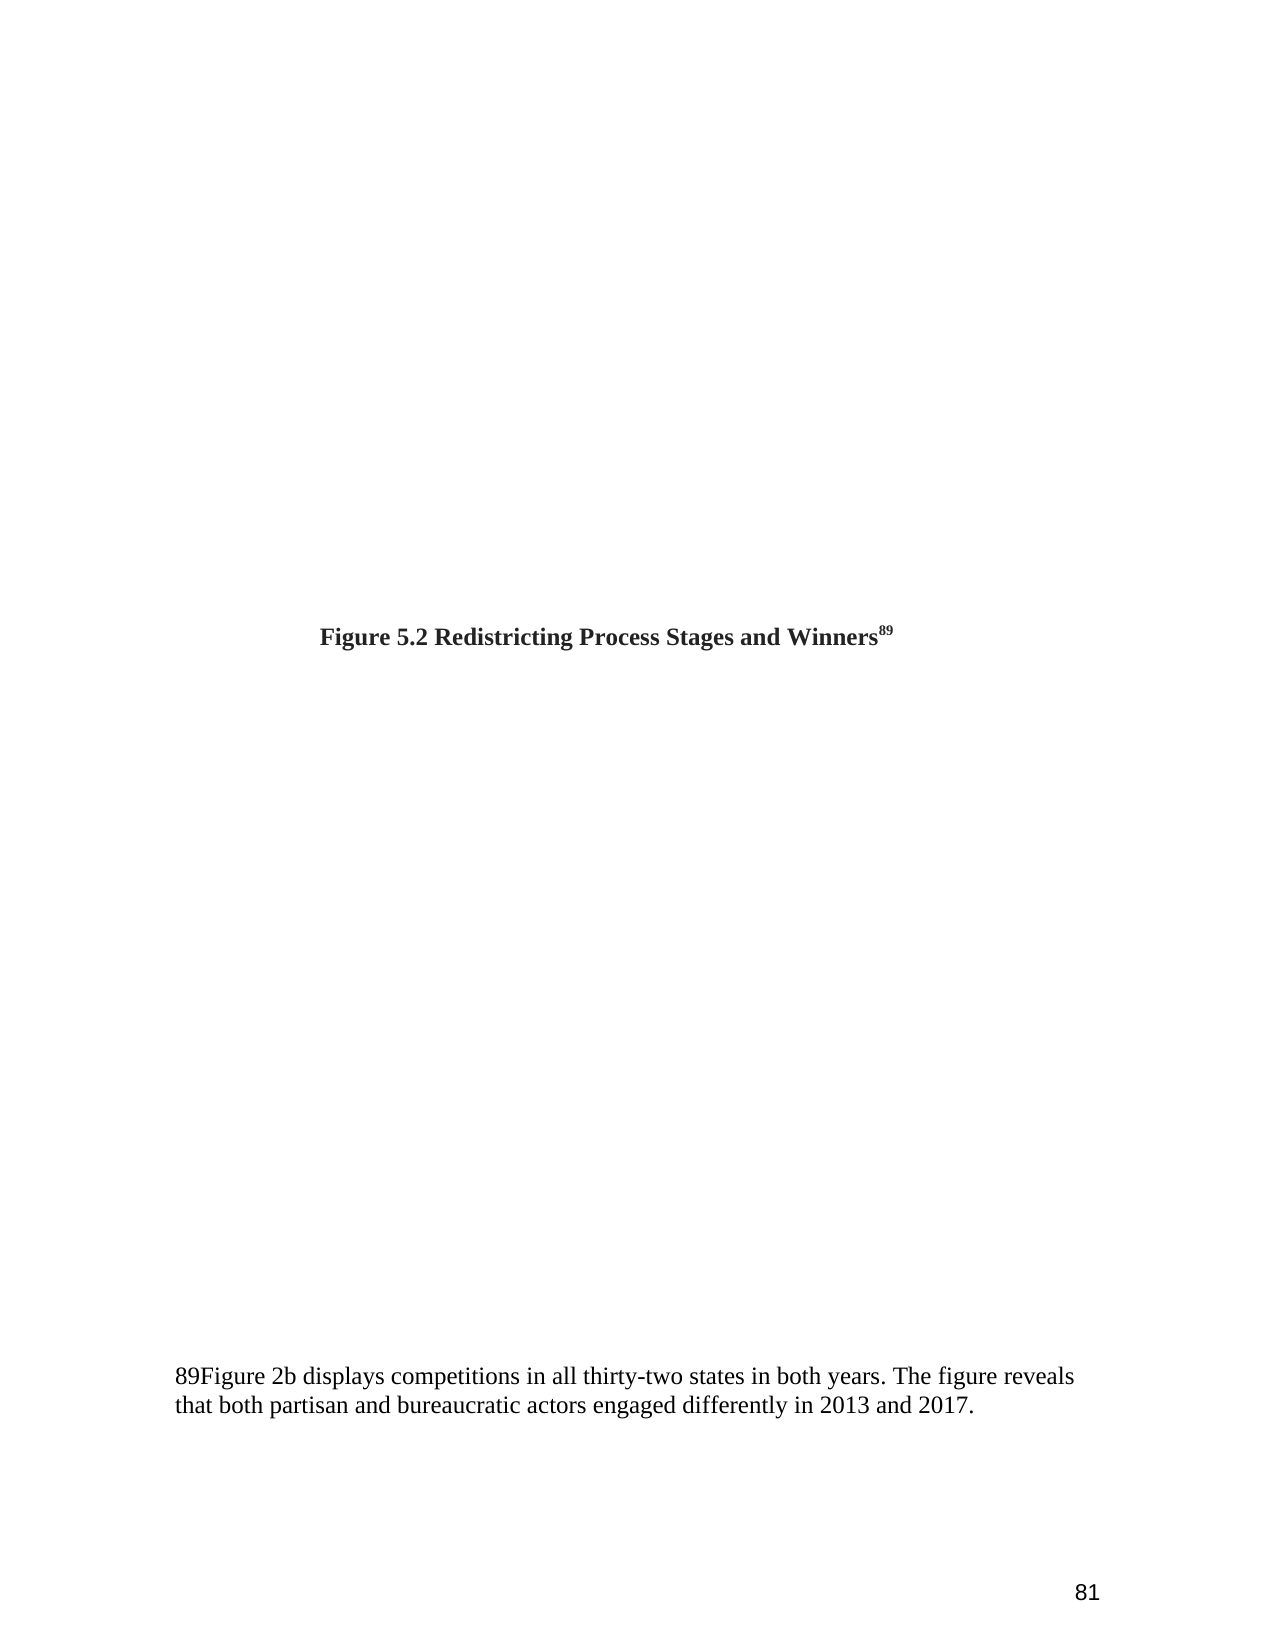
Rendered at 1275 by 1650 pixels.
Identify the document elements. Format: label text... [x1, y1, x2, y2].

text Figure 2b displays competitions in all thirty-two states in both years. The figure reveals that both partisan and bureaucratic actors engaged differently in 2013 and 2017. [175, 1361, 1100, 1418]
text Figure 5.2 Redistricting Process Stages and Winners [175, 622, 1037, 651]
